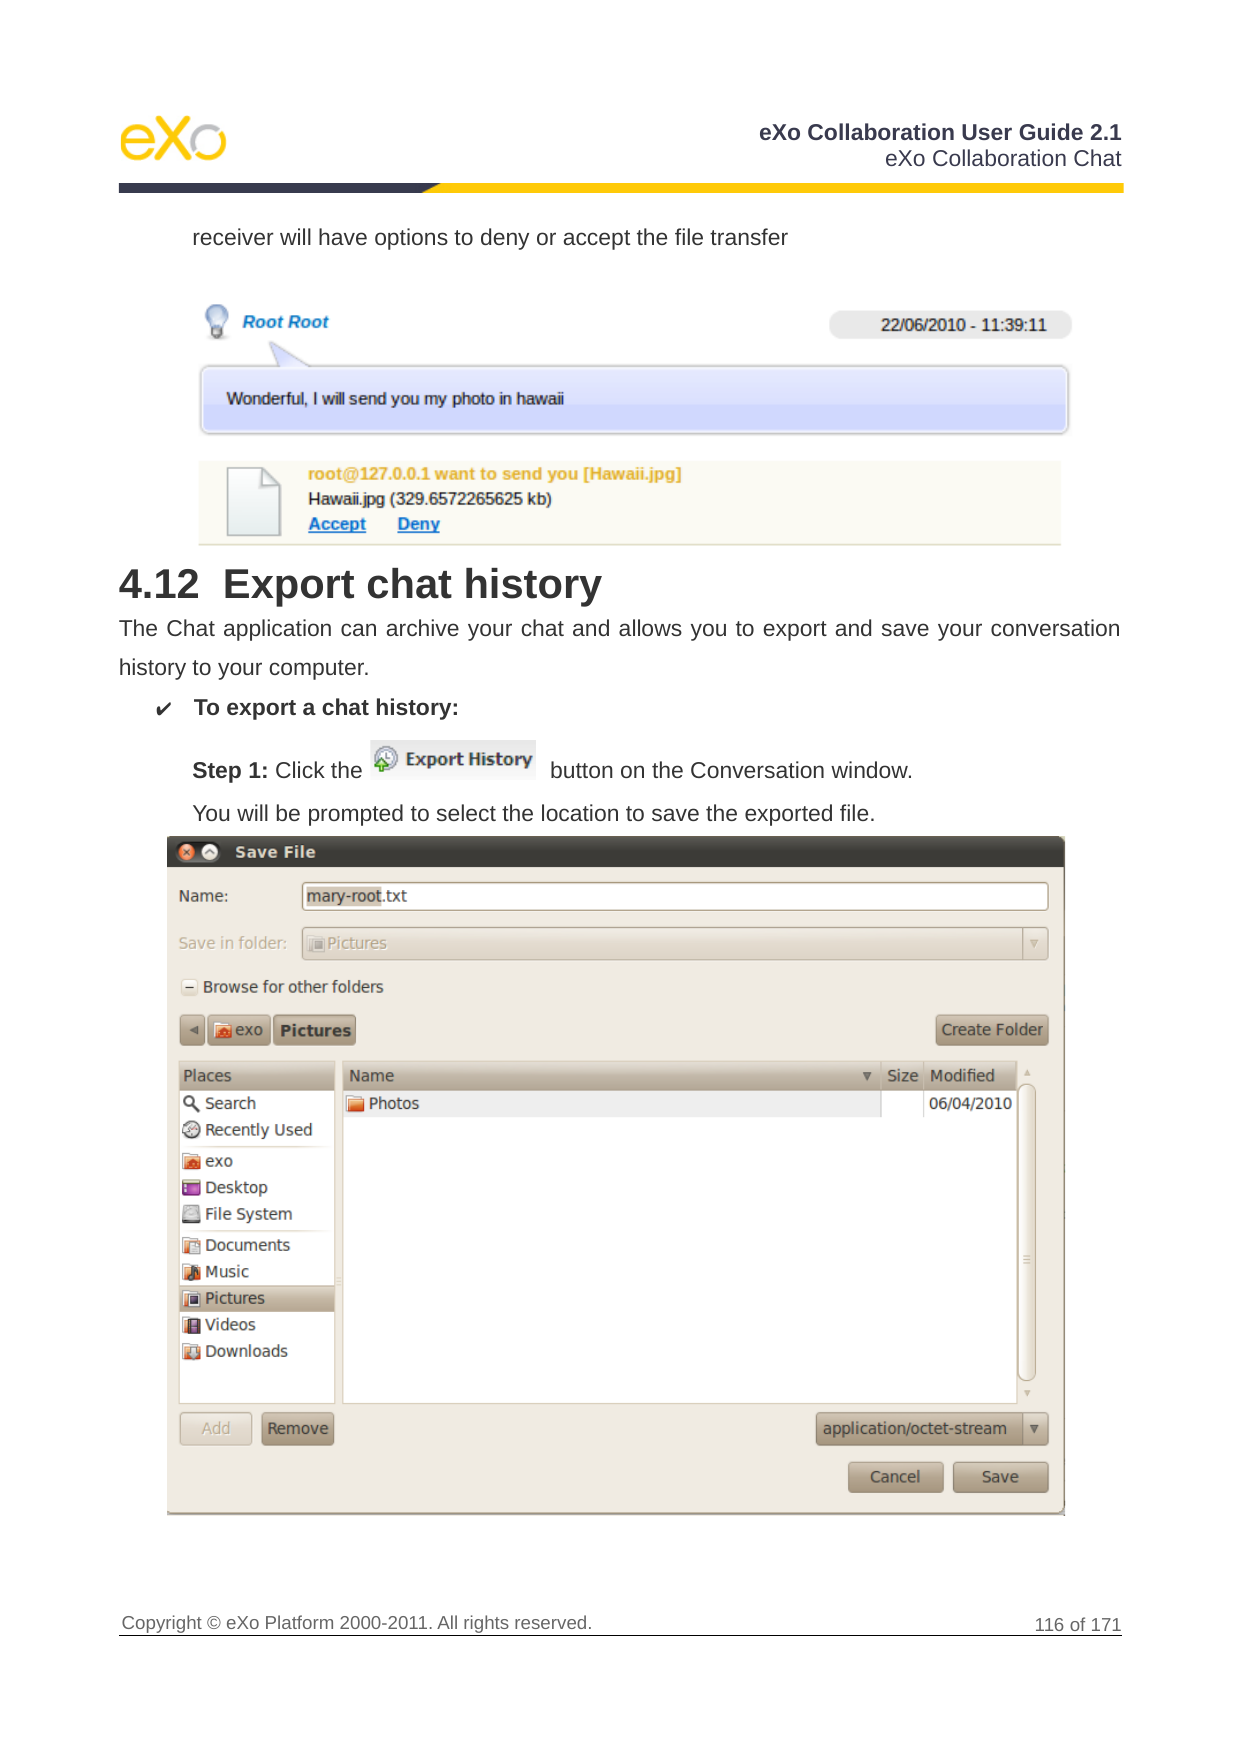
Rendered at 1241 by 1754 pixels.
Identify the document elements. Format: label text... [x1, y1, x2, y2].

picture [188, 289, 1080, 552]
picture [167, 836, 1065, 1516]
subtitle Export chat history [118, 271, 1122, 607]
picture [120, 115, 227, 161]
picture [118, 183, 1124, 193]
text You will be prompted to select the location to save the exported file. [118, 800, 1122, 827]
text The Chat application can archive your chat and allows you to export and save your conversation history to your computer. [118, 614, 1122, 680]
text receiver will have options to deny or accept the file transfer [192, 223, 1122, 250]
list To export a chat history: [156, 693, 1122, 720]
text Step 1: Click the button on the Conversation window. [118, 733, 1122, 787]
picture [370, 740, 536, 780]
